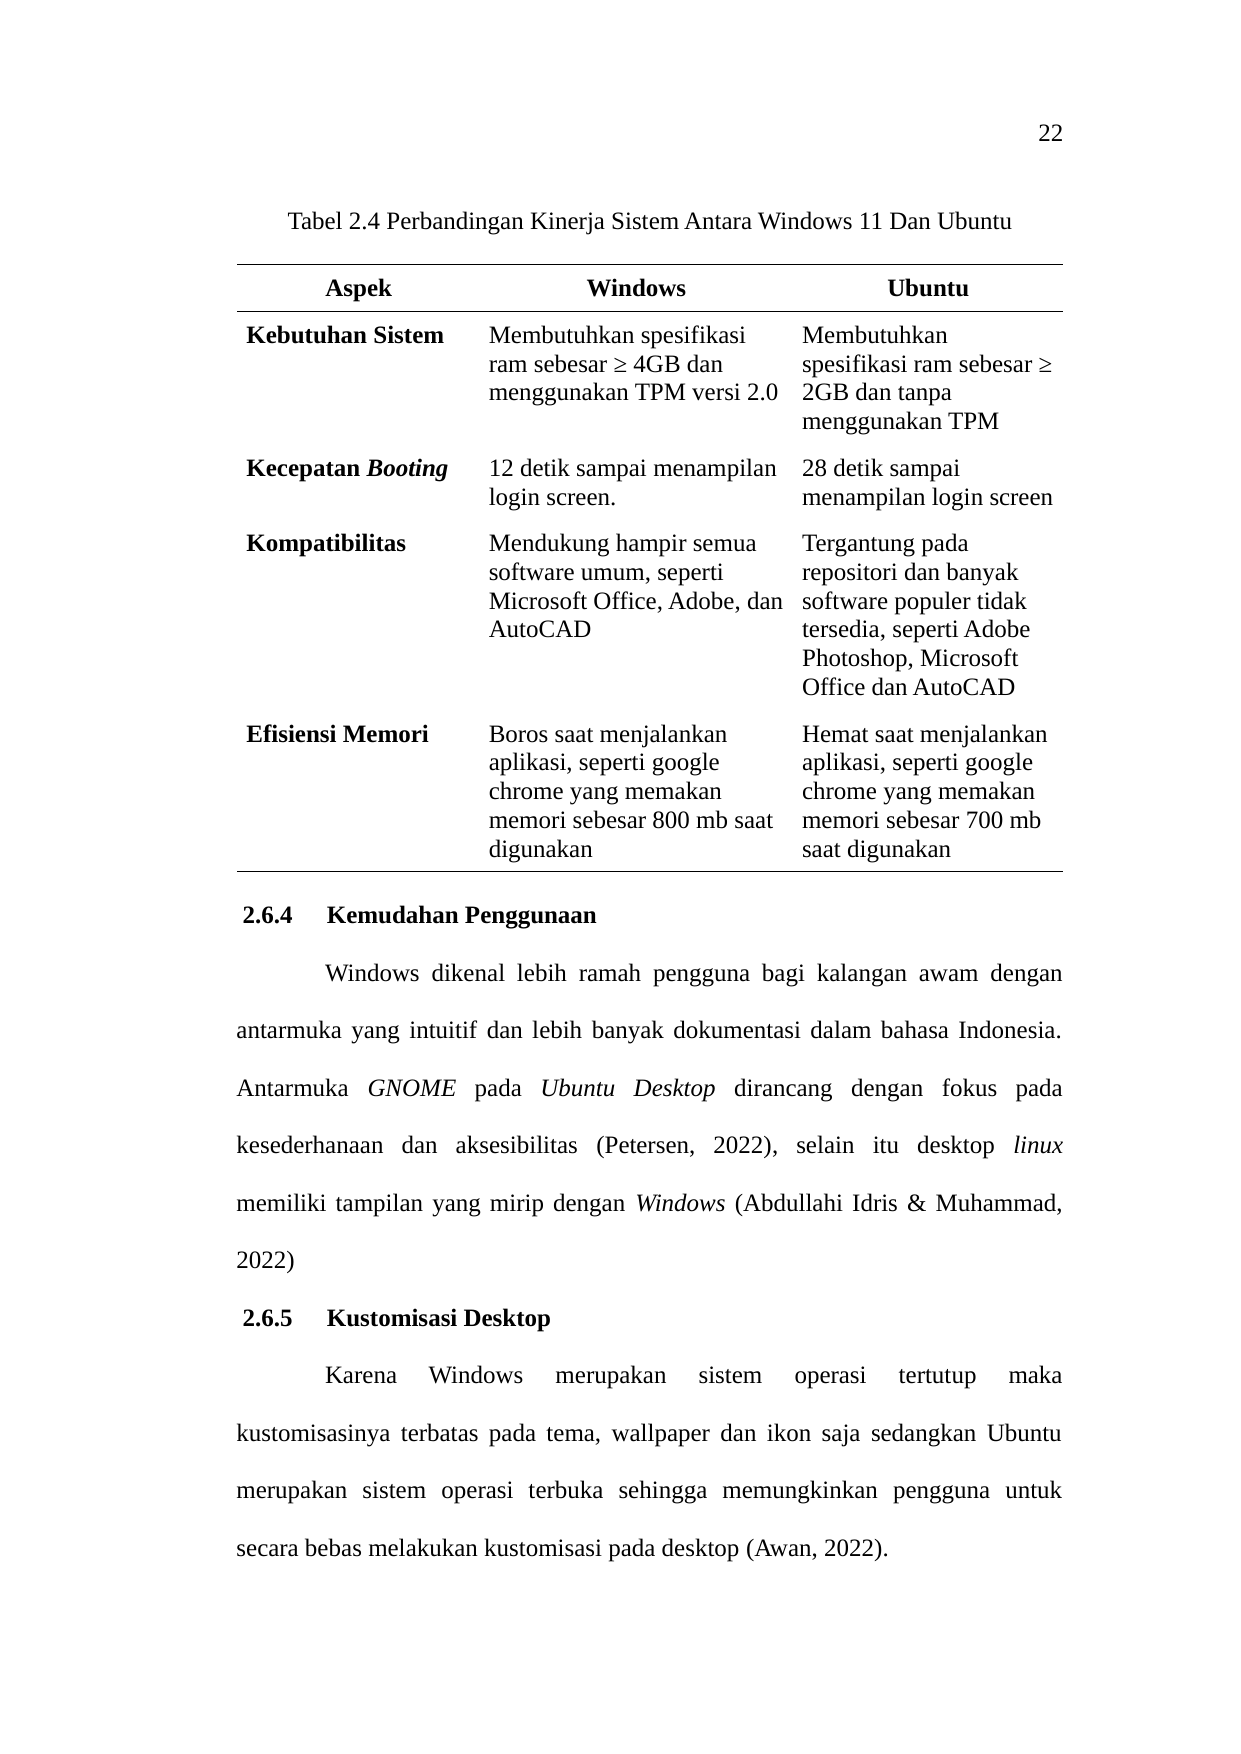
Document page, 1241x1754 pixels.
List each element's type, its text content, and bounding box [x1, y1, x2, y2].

table_header Windows [480, 265, 793, 311]
table_header Aspek [237, 265, 479, 311]
table_cell Tergantung pada repositori dan banyak software populer tidak tersedia, seperti Adobe Photoshop, Microsoft Office dan AutoCAD [793, 519, 1063, 710]
table_cell Kebutuhan Sistem [237, 312, 479, 444]
subtitle Kustomisasi Desktop [236, 1303, 1063, 1332]
table_cell 12 detik sampai menampilan login screen. [480, 444, 793, 519]
table_cell Hemat saat menjalankan aplikasi, seperti google chrome yang memakan memori sebesar 700 mb saat digunakan [793, 710, 1063, 871]
subtitle Kemudahan Penggunaan [236, 900, 1063, 929]
table_cell Boros saat menjalankan aplikasi, seperti google chrome yang memakan memori sebesar 800 mb saat digunakan [480, 710, 793, 871]
table_cell 28 detik sampai menampilan login screen [793, 444, 1063, 519]
text Karena Windows merupakan sistem operasi tertutup maka kustomisasinya terbatas pada tema, wallpaper dan ikon saja sedangkan Ubuntu merupakan sistem operasi terbuka sehingga memungkinkan pengguna untuk secara bebas melakukan kustomisasi pada desktop (Awan, 2022). [236, 1360, 1063, 1562]
table_cell Membutuhkan spesifikasi ram sebesar ≥ 2GB dan tanpa menggunakan TPM [793, 312, 1063, 444]
table_cell Kecepatan Booting [237, 444, 479, 519]
text Windows dikenal lebih ramah pengguna bagi kalangan awam dengan antarmuka yang intuitif dan lebih banyak dokumentasi dalam bahasa Indonesia. Antarmuka GNOME pada Ubuntu Desktop dirancang dengan fokus pada kesederhanaan dan aksesibilitas (Petersen, 2022), selain itu desktop linux memiliki tampilan yang mirip dengan Windows (Abdullahi Idris & Muhammad, 2022) [236, 958, 1063, 1274]
table_header Ubuntu [793, 265, 1063, 311]
table_cell Efisiensi Memori [237, 710, 479, 871]
table_cell Membutuhkan spesifikasi ram sebesar ≥ 4GB dan menggunakan TPM versi 2.0 [480, 312, 793, 444]
table_cell Mendukung hampir semua software umum, seperti Microsoft Office, Adobe, dan AutoCAD [480, 519, 793, 710]
table_cell Kompatibilitas [237, 519, 479, 710]
text Tabel 2.4 Perbandingan kinerja sistem antara windows 11 dan Ubuntu [236, 206, 1063, 235]
